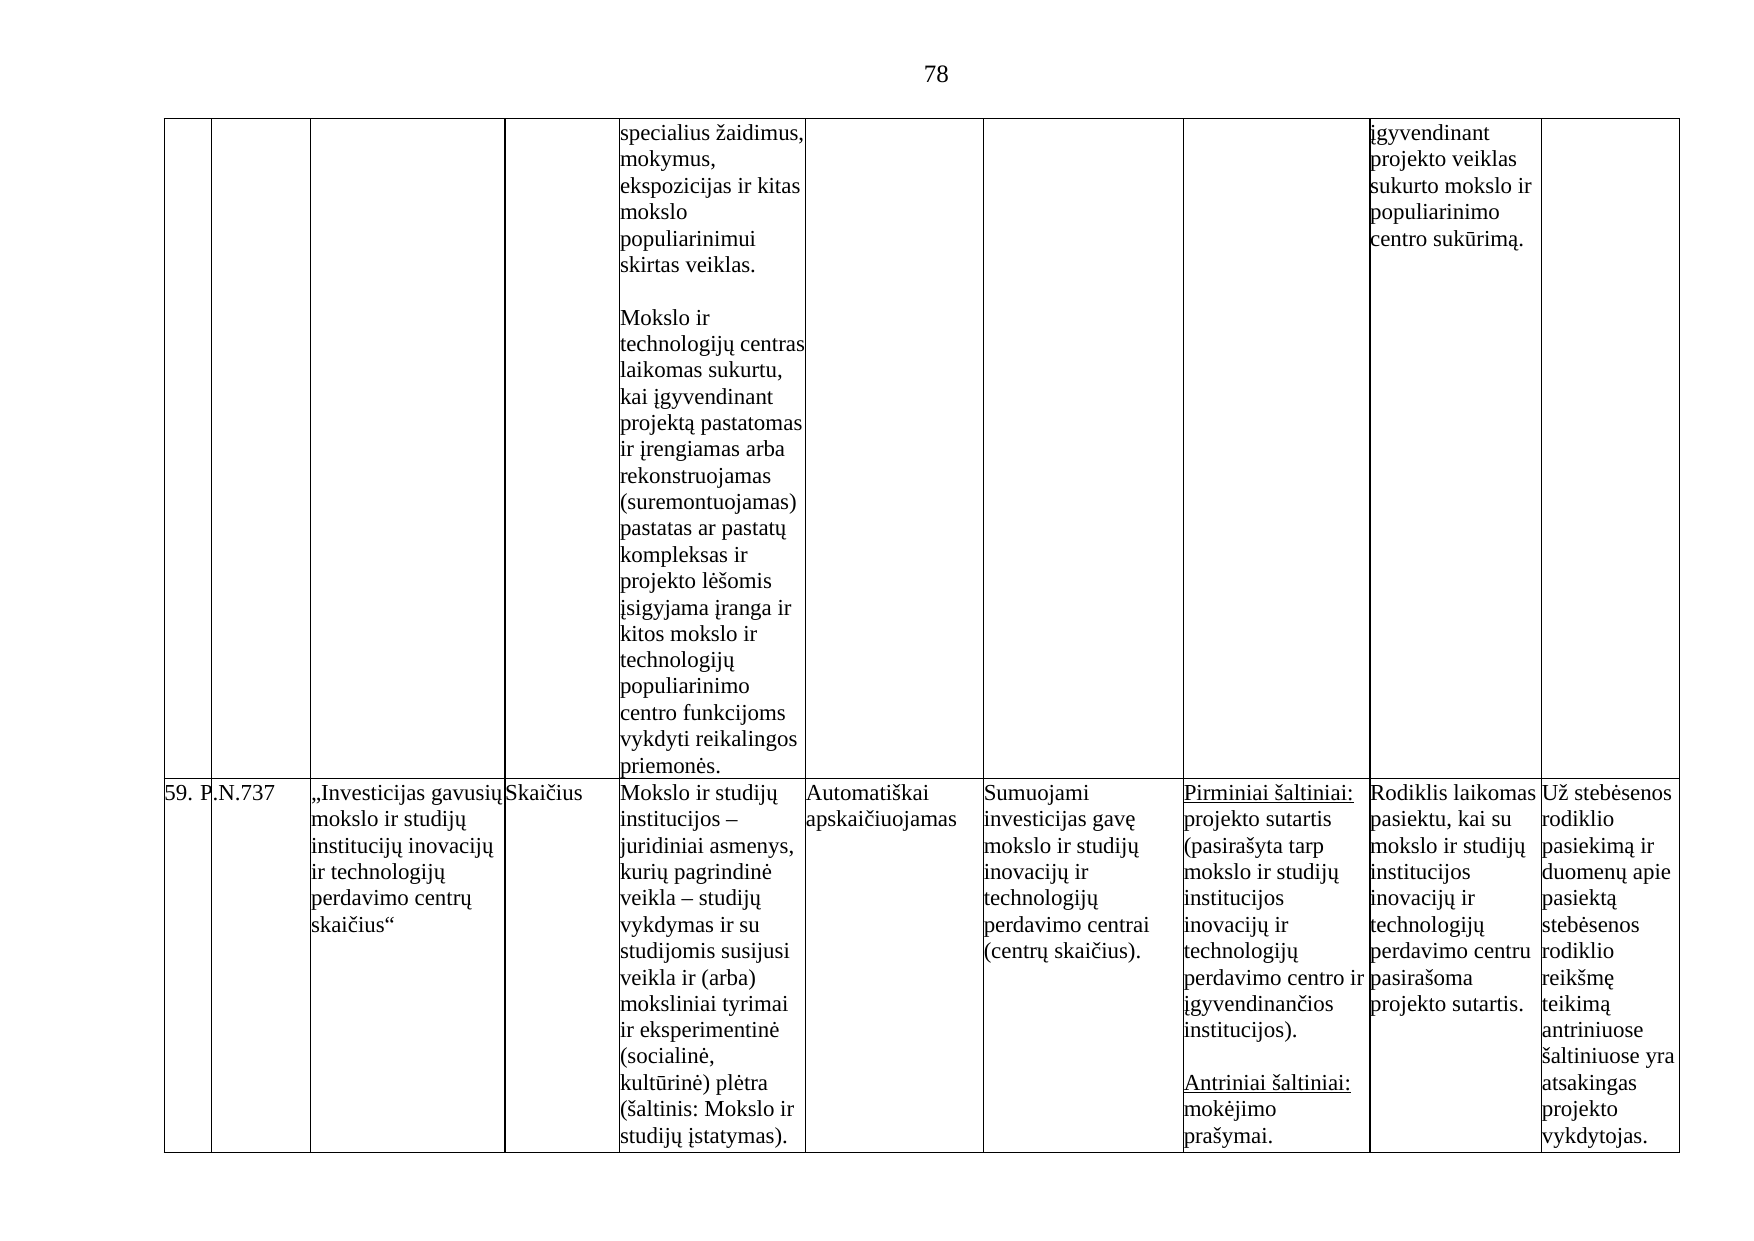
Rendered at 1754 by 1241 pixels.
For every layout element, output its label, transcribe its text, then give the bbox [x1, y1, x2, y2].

table_cell [984, 119, 1183, 778]
table_cell [212, 119, 310, 778]
table_cell specialius žaidimus, mokymus, ekspozicijas ir kitas mokslo populiarinimui skirtas veiklas. Mokslo ir technologijų centras laikomas sukurtu, kai įgyvendinant projektą pastatomas ir įrengiamas arba rekonstruojamas (suremontuojamas) pastatas ar pastatų kompleksas ir projekto lėšomis įsigyjama įranga ir kitos mokslo ir technologijų populiarinimo centro funkcijoms vykdyti reikalingos priemonės. [620, 119, 805, 778]
table_cell [806, 119, 983, 778]
table_cell [506, 119, 619, 778]
table_cell „Investicijas gavusių mokslo ir studijų institucijų inovacijų ir technologijų perdavimo centrų skaičius“ [311, 779, 504, 1152]
table_cell Pirminiai šaltiniai: projekto sutartis (pasirašyta tarp mokslo ir studijų institucijos inovacijų ir technologijų perdavimo centro ir įgyvendinančios institucijos). Antriniai šaltiniai: mokėjimo prašymai. [1184, 779, 1369, 1152]
table_cell Mokslo ir studijų institucijos – juridiniai asmenys, kurių pagrindinė veikla – studijų vykdymas ir su studijomis susijusi veikla ir (arba) moksliniai tyrimai ir eksperimentinė (socialinė, kultūrinė) plėtra (šaltinis: Mokslo ir studijų įstatymas). [620, 779, 805, 1152]
table_cell Skaičius [506, 779, 619, 1152]
table_cell Automatiškai apskaičiuojamas [806, 779, 983, 1152]
table_cell 59. [165, 779, 211, 1152]
table_cell Sumuojami investicijas gavę mokslo ir studijų inovacijų ir technologijų perdavimo centrai (centrų skaičius). [984, 779, 1183, 1152]
table_cell [1184, 119, 1369, 778]
table_cell [1542, 119, 1679, 778]
table_cell Už stebėsenos rodiklio pasiekimą ir duomenų apie pasiektą stebėsenos rodiklio reikšmę teikimą antriniuose šaltiniuose yra atsakingas projekto vykdytojas. [1542, 779, 1679, 1152]
table_cell [165, 119, 211, 778]
table_cell [311, 119, 504, 778]
table_cell Rodiklis laikomas pasiektu, kai su mokslo ir studijų institucijos inovacijų ir technologijų perdavimo centru pasirašoma projekto sutartis. [1371, 779, 1541, 1152]
table_cell įgyvendinant projekto veiklas sukurto mokslo ir populiarinimo centro sukūrimą. [1371, 119, 1541, 778]
table_cell P.N.737 [212, 779, 310, 1152]
